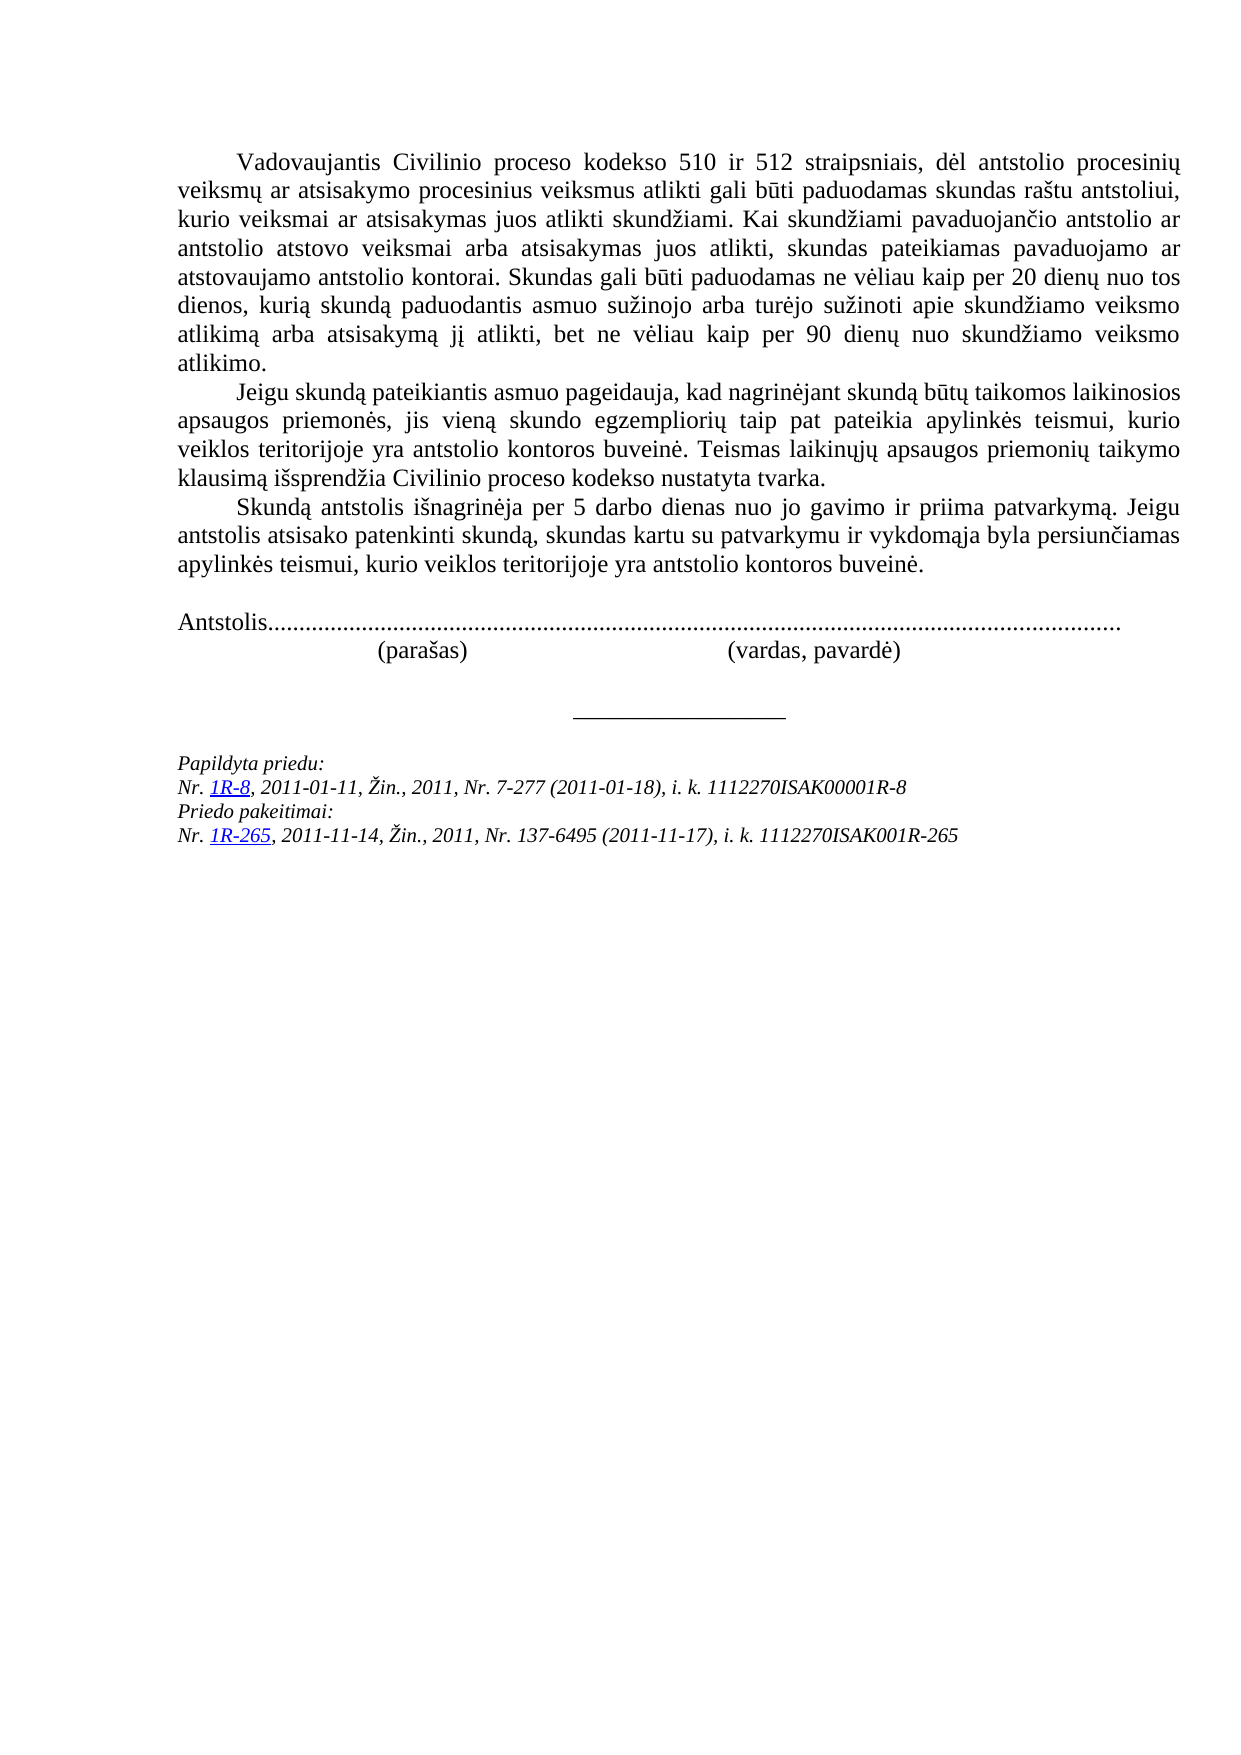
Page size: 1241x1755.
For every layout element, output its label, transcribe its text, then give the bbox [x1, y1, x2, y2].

text Priedo pakeitimai: [177, 799, 1181, 823]
text Papildyta priedu: [177, 751, 1181, 775]
text Antstolis [177, 607, 1181, 636]
text Jeigu skundą pateikiantis asmuo pageidauja, kad nagrinėjant skundą būtų taikomos laikinosios apsaugos priemonės, jis vieną skundo egzempliorių taip pat pateikia apylinkės teismui, kurio veiklos teritorijoje yra antstolio kontoros buveinė. Teismas laikinųjų apsaugos priemonių taikymo klausimą išsprendžia Civilinio proceso kodekso nustatyta tvarka. [177, 377, 1181, 492]
text Skundą antstolis išnagrinėja per 5 darbo dienas nuo jo gavimo ir priima patvarkymą. Jeigu antstolis atsisako patenkinti skundą, skundas kartu su patvarkymu ir vykdomąja byla persiunčiamas apylinkės teismui, kurio veiklos teritorijoje yra antstolio kontoros buveinė. [177, 492, 1181, 578]
text (parašas) (vardas, pavardė) [377, 636, 1181, 664]
text _________________ [177, 693, 1181, 722]
text Nr. 1R-265, 2011-11-14, Žin., 2011, Nr. 137-6495 (2011-11-17), i. k. 1112270ISAK001R-265 [177, 823, 1181, 847]
text Nr. 1R-8, 2011-01-11, Žin., 2011, Nr. 7-277 (2011-01-18), i. k. 1112270ISAK00001R-8 [177, 775, 1181, 799]
text Vadovaujantis Civilinio proceso kodekso 510 ir 512 straipsniais, dėl antstolio procesinių veiksmų ar atsisakymo procesinius veiksmus atlikti gali būti paduodamas skundas raštu antstoliui, kurio veiksmai ar atsisakymas juos atlikti skundžiami. Kai skundžiami pavaduojančio antstolio ar antstolio atstovo veiksmai arba atsisakymas juos atlikti, skundas pateikiamas pavaduojamo ar atstovaujamo antstolio kontorai. Skundas gali būti paduodamas ne vėliau kaip per 20 dienų nuo tos dienos, kurią skundą paduodantis asmuo sužinojo arba turėjo sužinoti apie skundžiamo veiksmo atlikimą arba atsisakymą jį atlikti, bet ne vėliau kaip per 90 dienų nuo skundžiamo veiksmo atlikimo. [177, 147, 1181, 377]
